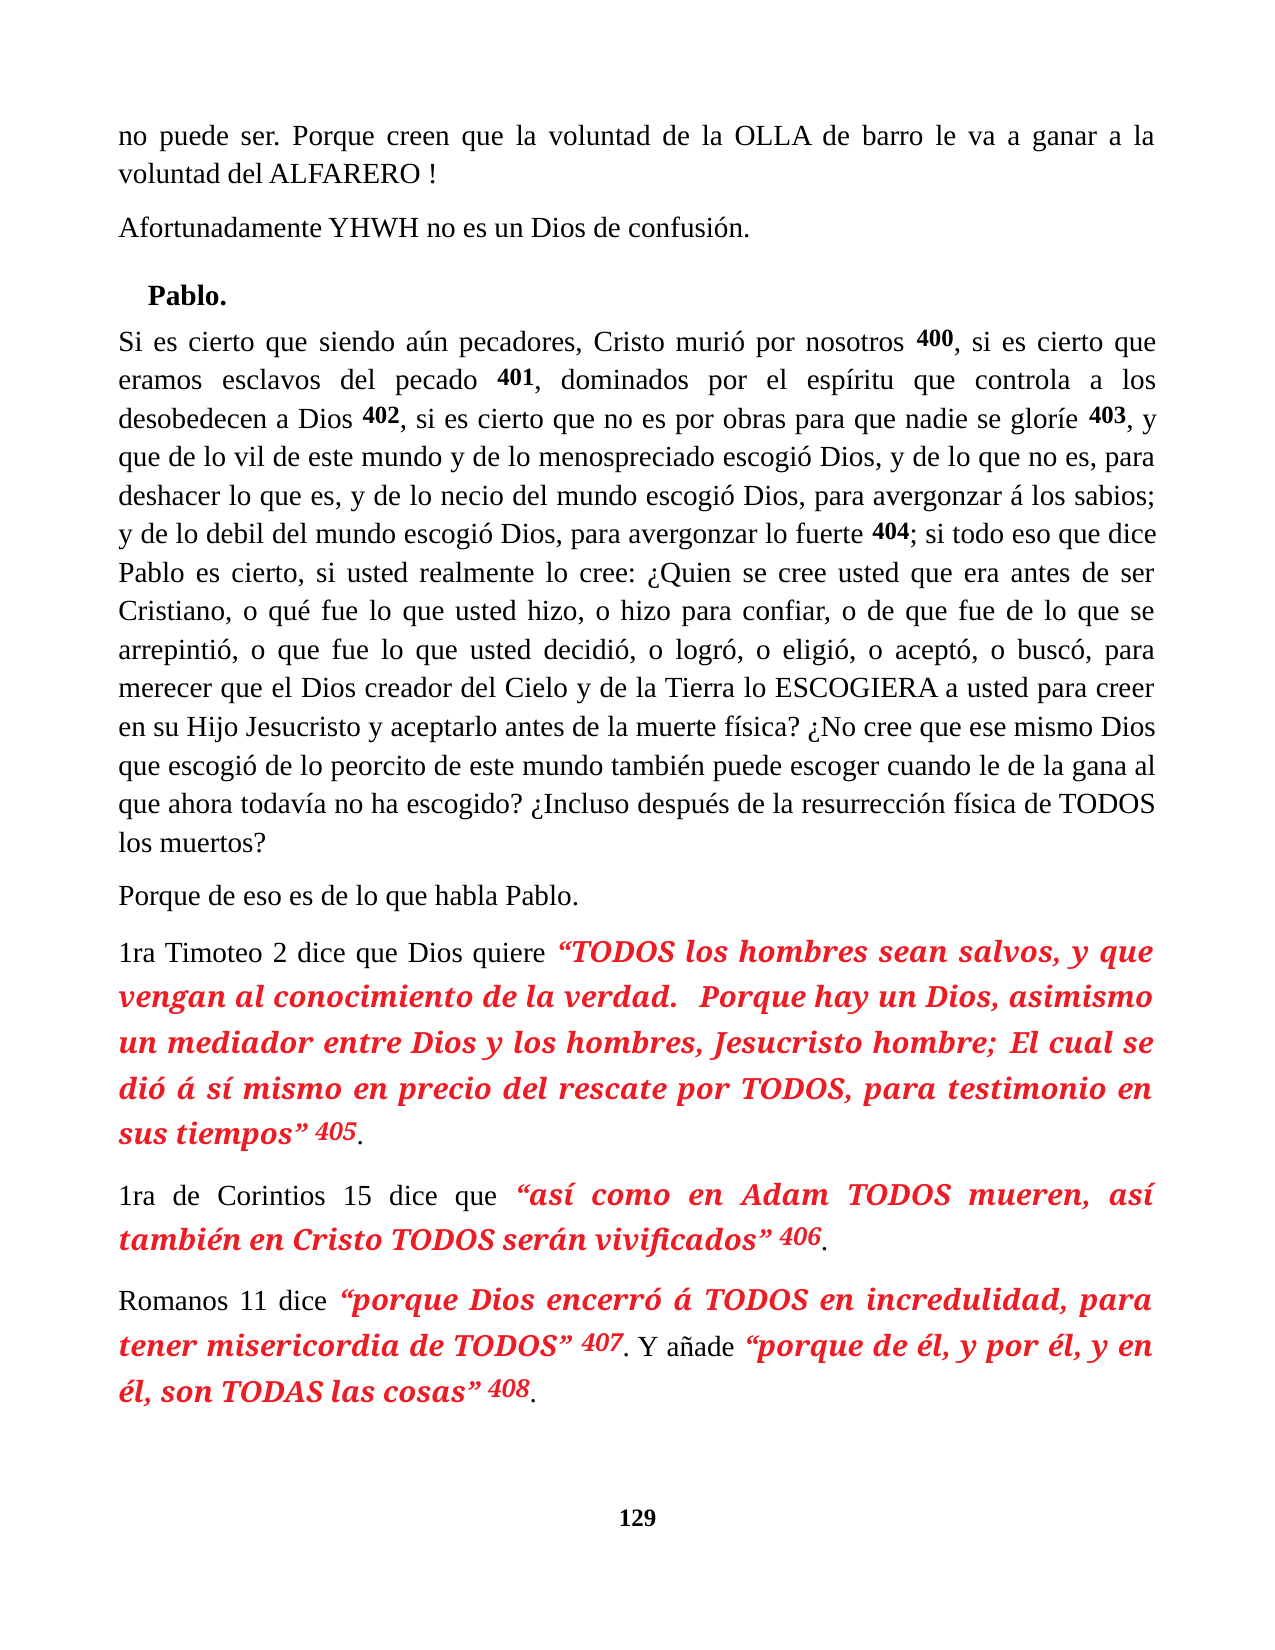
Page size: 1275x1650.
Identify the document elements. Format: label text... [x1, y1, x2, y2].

text Porque de eso es de lo que habla Pablo. [118, 878, 1157, 911]
text 1ra de Corintios 15 dice que “así como en Adam TODOS mueren, así también en Cristo TODOS serán vivificados” . [118, 1174, 1157, 1259]
text Romanos 11 dice “porque Dios encerró á TODOS en incredulidad, para tener misericordia de TODOS” . Y añade “porque de él, y por él, y en él, son TODAS las cosas” . [118, 1279, 1157, 1411]
subtitle Pablo. [148, 277, 1157, 311]
text Si es cierto que siendo aún pecadores, Cristo murió por nosotros , si es cierto que eramos esclavos del pecado , dominados por el espíritu que controla a los desobedecen a Dios , si es cierto que no es por obras para que nadie se gloríe , y que de lo vil de este mundo y de lo menospreciado escogió Dios, y de lo que no es, para deshacer lo que es, y de lo necio del mundo escogió Dios, para avergonzar á los sabios; y de lo debil del mundo escogió Dios, para avergonzar lo fuerte ; si todo eso que dice Pablo es cierto, si usted realmente lo cree: ¿Quien se cree usted que era antes de ser Cristiano, o qué fue lo que usted hizo, o hizo para confiar, o de que fue de lo que se arrepintió, o que fue lo que usted decidió, o logró, o eligió, o aceptó, o buscó, para merecer que el Dios creador del Cielo y de la Tierra lo ESCOGIERA a usted para creer en su Hijo Jesucristo y aceptarlo antes de la muerte física? ¿No cree que ese mismo Dios que escogió de lo peorcito de este mundo también puede escoger cuando le de la gana al que ahora todavía no ha escogido? ¿Incluso después de la resurrección física de TODOS los muertos? [118, 324, 1157, 858]
text 1ra Timoteo 2 dice que Dios quiere “TODOS los hombres sean salvos, y que vengan al conocimiento de la verdad. Porque hay un Dios, asimismo un mediador entre Dios y los hombres, Jesucristo hombre; El cual se dió á sí mismo en precio del rescate por TODOS, para testimonio en sus tiempos” . [118, 931, 1157, 1153]
text no puede ser. Porque creen que la voluntad de la OLLA de barro le va a ganar a la voluntad del ALFARERO ! [118, 118, 1157, 190]
text Afortunadamente YHWH no es un Dios de confusión. [118, 210, 1157, 243]
